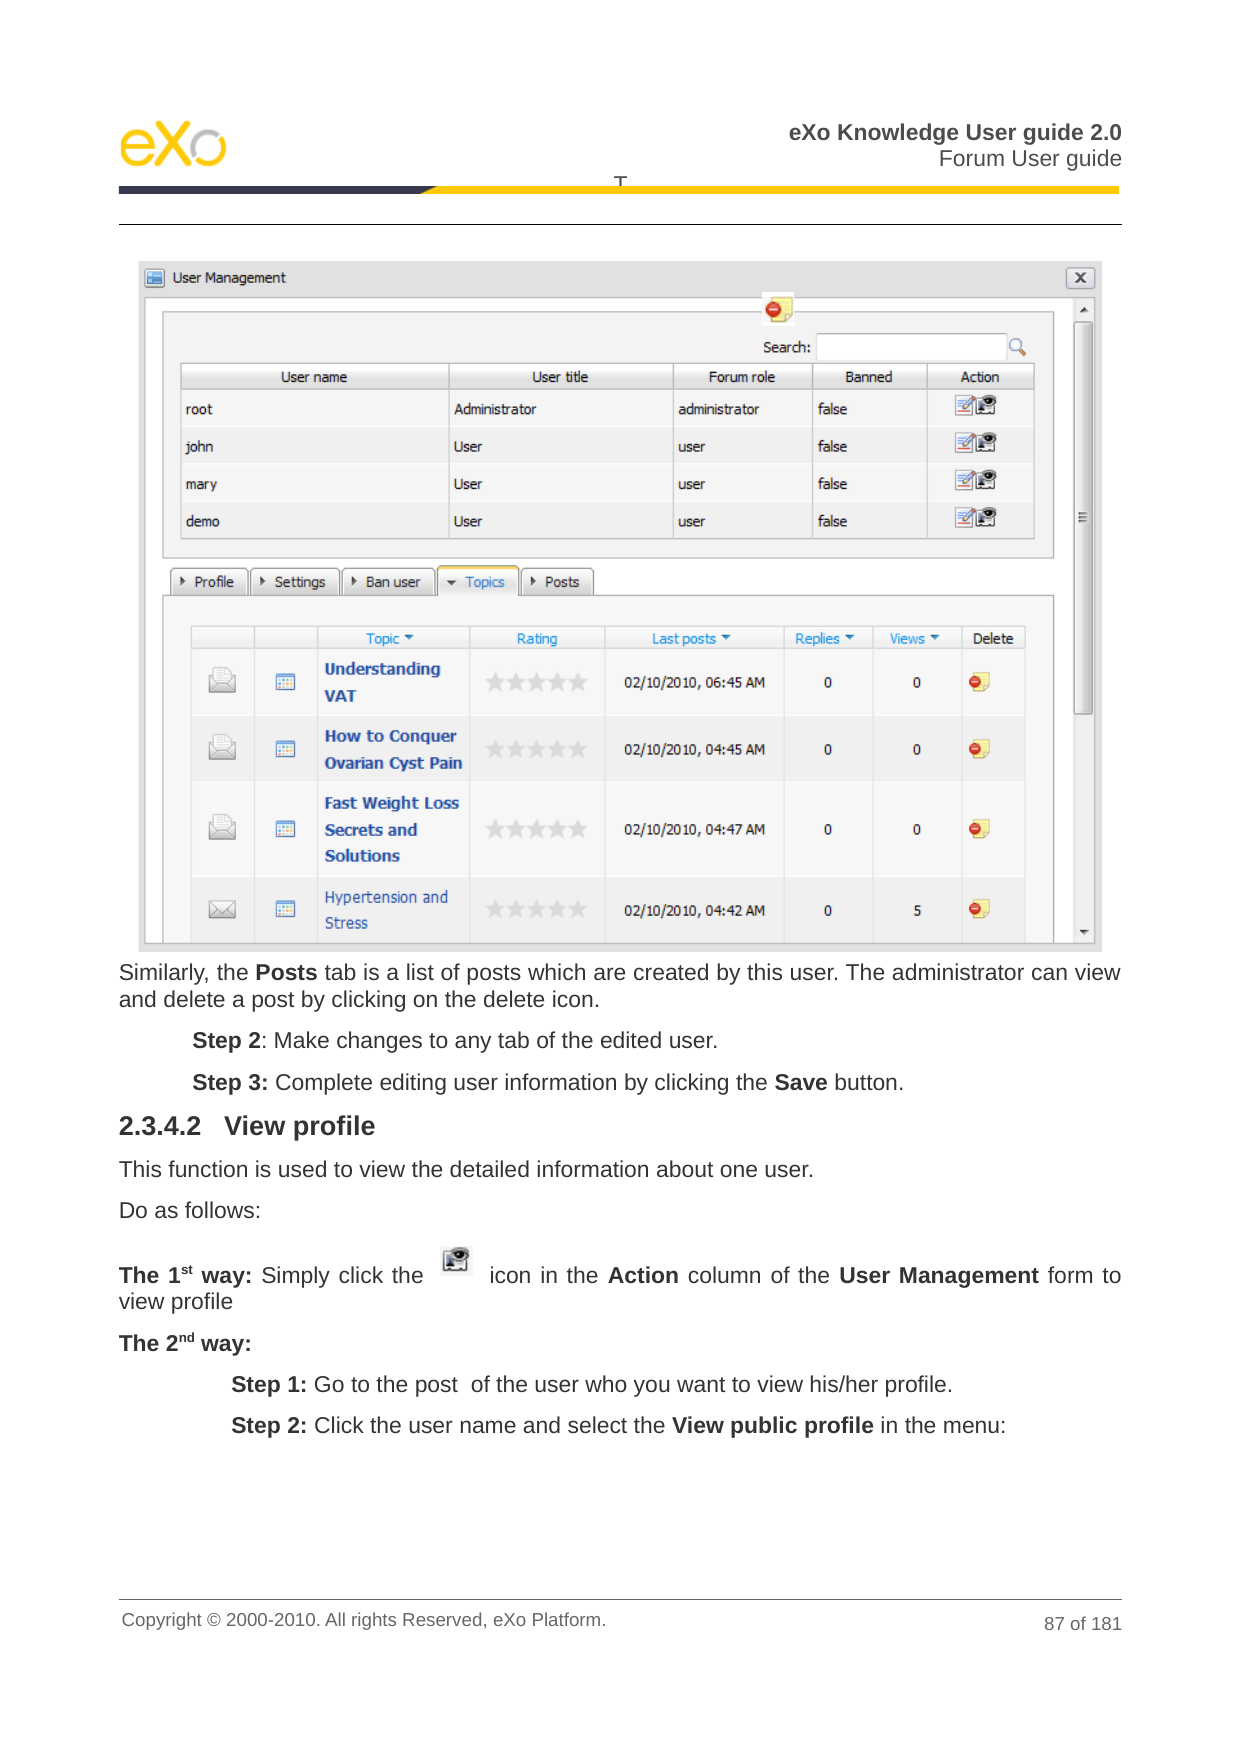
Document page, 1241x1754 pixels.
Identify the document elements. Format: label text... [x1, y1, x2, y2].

list Step 2: Click the user name and select the View public profile in the menu: [193, 1412, 1122, 1439]
text Similarly, the Posts tab is a list of posts which are created by this user. The administrator can view and delete a post by clicking on the delete icon. [118, 952, 1122, 1012]
picture [120, 120, 227, 167]
picture [118, 186, 1119, 194]
picture [440, 1246, 473, 1276]
list The 1st way: Simply click the icon in the Action column of the User Management form to view profile [81, 1239, 1122, 1315]
picture [138, 261, 1102, 952]
text This function is used to view the detailed information about one user. [118, 1156, 1122, 1182]
text The 2nd way: [118, 1330, 1122, 1356]
list Step 2: Make changes to any tab of the edited user. [154, 1027, 1122, 1053]
list Step 3: Complete editing user information by clicking the Save button. [192, 1068, 1122, 1095]
list Step 1: Go to the post of the user who you want to view his/her profile. [193, 1371, 1122, 1397]
subtitle View profile [118, 1110, 1122, 1141]
text Do as follows: [118, 1197, 1122, 1224]
